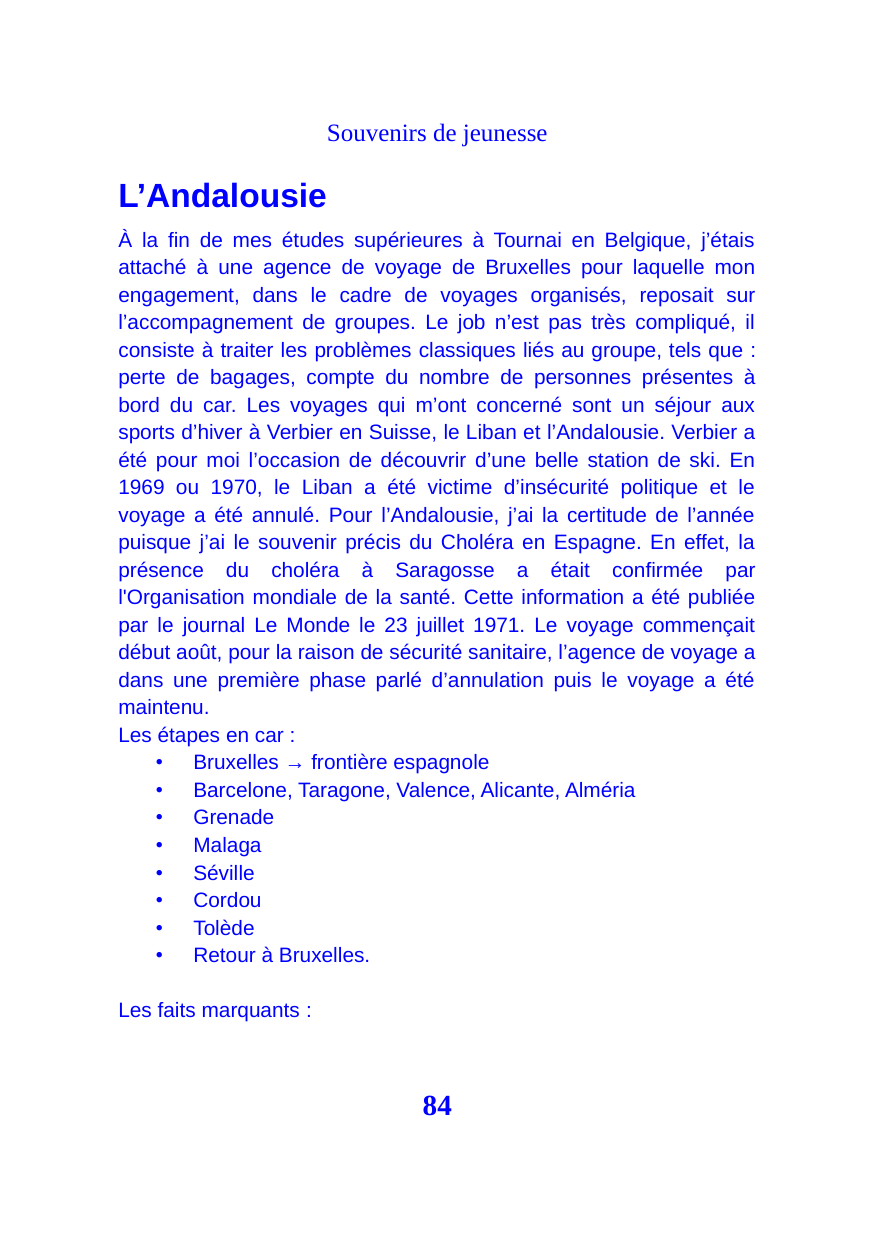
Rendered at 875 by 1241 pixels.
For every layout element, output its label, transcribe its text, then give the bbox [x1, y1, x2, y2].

list Cordou [156, 888, 756, 912]
list Barcelone, Taragone, Valence, Alicante, Alméria [156, 778, 756, 802]
text Les étapes en car : [118, 722, 756, 746]
list Retour à Bruxelles. [156, 943, 756, 967]
list Bruxelles → frontière espagnole [156, 750, 756, 774]
text À la fin de mes études supérieures à Tournai en Belgique, j’étais attaché à une agence de voyage de Bruxelles pour laquelle mon engagement, dans le cadre de voyages organisés, reposait sur l’accompagnement de groupes. Le job n’est pas très compliqué, il consiste à traiter les problèmes classiques liés au groupe, tels que : perte de bagages, compte du nombre de personnes présentes à bord du car. Les voyages qui m’ont concerné sont un séjour aux sports d’hiver à Verbier en Suisse, le Liban et l’Andalousie. Verbier a été pour moi l’occasion de découvrir d’une belle station de ski. En 1969 ou 1970, le Liban a été victime d’insécurité politique et le voyage a été annulé. Pour l’Andalousie, j’ai la certitude de l’année puisque j’ai le souvenir précis du Choléra en Espagne. En effet, la présence du choléra à Saragosse a était confirmée par l'Organisation mondiale de la santé. Cette information a été publiée par le journal Le Monde le 23 juillet 1971. Le voyage commençait début août, pour la raison de sécurité sanitaire, l’agence de voyage a dans une première phase parlé d’annulation puis le voyage a été maintenu. [118, 227, 756, 719]
subtitle L’Andalousie [118, 176, 756, 215]
list Malaga [156, 833, 756, 857]
list Séville [156, 860, 756, 884]
list Grenade [156, 805, 756, 829]
text Les faits marquants : [118, 998, 756, 1022]
list Tolède [156, 916, 756, 940]
